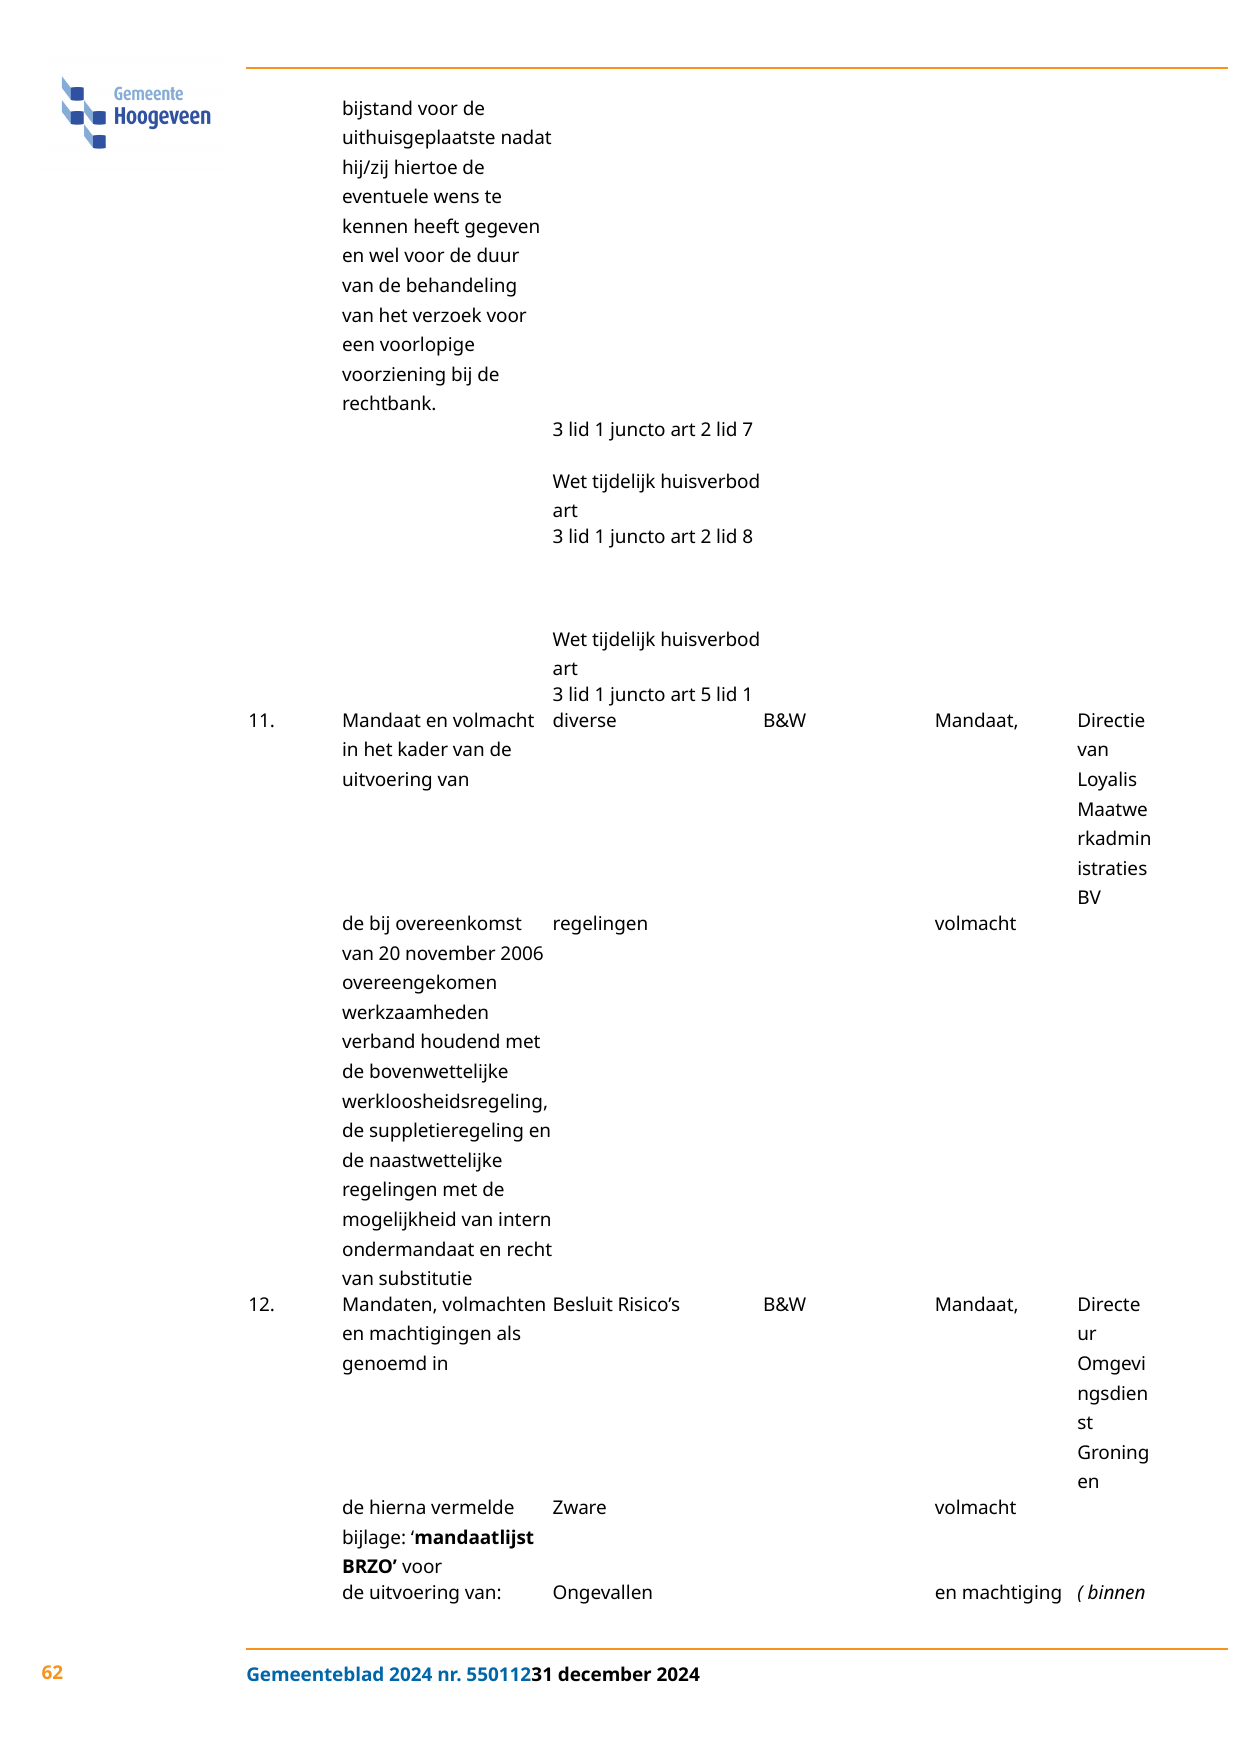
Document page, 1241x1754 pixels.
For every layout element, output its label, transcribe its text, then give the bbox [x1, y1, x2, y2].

table_cell [248, 1579, 342, 1605]
table_cell [935, 626, 1077, 681]
table_cell [342, 626, 552, 681]
table_cell B&W [763, 1291, 934, 1494]
table_cell [553, 442, 763, 468]
table_cell [935, 575, 1077, 600]
table_cell [553, 549, 763, 574]
table_cell [763, 468, 934, 523]
table_cell Ongevallen [553, 1579, 763, 1605]
table_cell 11. [248, 707, 342, 910]
table_cell [342, 468, 552, 523]
table_cell 3 lid 1 juncto art 5 lid 1 [553, 681, 763, 707]
table_cell [935, 549, 1077, 574]
table_cell [1077, 681, 1152, 707]
table_cell [248, 523, 342, 549]
table_cell [248, 468, 342, 523]
table_cell [1077, 416, 1152, 442]
table_cell [342, 575, 552, 600]
table_cell [248, 910, 342, 1291]
table_cell Mandaat, [935, 1291, 1077, 1494]
table_cell [1077, 626, 1152, 681]
table_cell Besluit Risico’s [553, 1291, 763, 1494]
table_cell [342, 549, 552, 574]
table_cell [248, 416, 342, 442]
table_cell [1077, 600, 1152, 626]
picture [41, 47, 231, 172]
table_cell regelingen [553, 910, 763, 1291]
table_cell [1077, 468, 1152, 523]
table_cell [248, 549, 342, 574]
table_cell bijstand voor de uithuisgeplaatste nadat hij/zij hiertoe de eventuele wens te kennen heeft gegeven en wel voor de duur van de behandeling van het verzoek voor een voorlopige voorziening bij de rechtbank. [342, 95, 552, 416]
table_cell [935, 681, 1077, 707]
table_cell [248, 95, 342, 416]
table_cell [763, 1494, 934, 1579]
table_cell ( binnen [1077, 1579, 1152, 1605]
table_cell [763, 575, 934, 600]
table_cell Wet tijdelijk huisverbod art [553, 626, 763, 681]
table_cell de uitvoering van: [342, 1579, 552, 1605]
table_cell [935, 442, 1077, 468]
table_cell [553, 95, 763, 416]
table_cell [1077, 549, 1152, 574]
table_cell [248, 575, 342, 600]
table_cell [763, 523, 934, 549]
table_cell 3 lid 1 juncto art 2 lid 7 [553, 416, 763, 442]
table_cell [1077, 575, 1152, 600]
table_cell [1077, 910, 1152, 1291]
table_cell volmacht [935, 910, 1077, 1291]
table_cell [935, 468, 1077, 523]
table_cell [248, 626, 342, 681]
table_cell Mandaten, volmachten en machtigingen als genoemd in [342, 1291, 552, 1494]
table_cell [342, 523, 552, 549]
table_cell [1077, 1494, 1152, 1579]
table_cell [342, 442, 552, 468]
table_cell [1077, 523, 1152, 549]
table_cell [763, 442, 934, 468]
table_cell [763, 910, 934, 1291]
table_cell volmacht [935, 1494, 1077, 1579]
table_cell [248, 442, 342, 468]
table_cell [248, 1494, 342, 1579]
table_cell en machtiging [935, 1579, 1077, 1605]
table_cell [763, 1579, 934, 1605]
table_cell [553, 600, 763, 626]
table_cell Wet tijdelijk huisverbod art [553, 468, 763, 523]
table_cell [763, 600, 934, 626]
table_cell [248, 600, 342, 626]
table_cell [935, 523, 1077, 549]
table_cell [763, 626, 934, 681]
table_cell [935, 600, 1077, 626]
table_cell [763, 549, 934, 574]
table_cell Mandaat en volmacht in het kader van de uitvoering van [342, 707, 552, 910]
table_cell [342, 681, 552, 707]
table_cell Directeur Omgevingsdienst Groningen [1077, 1291, 1152, 1494]
table_cell 12. [248, 1291, 342, 1494]
table_cell [342, 416, 552, 442]
table_cell Mandaat, [935, 707, 1077, 910]
table_cell [248, 681, 342, 707]
table_cell de hierna vermelde bijlage: ‘mandaatlijst BRZO’ voor [342, 1494, 552, 1579]
table_cell diverse [553, 707, 763, 910]
table_cell [1077, 442, 1152, 468]
table_cell Directie van Loyalis Maatwerkadministraties BV [1077, 707, 1152, 910]
table_cell de bij overeenkomst van 20 november 2006 overeengekomen werkzaamheden verband houdend met de bovenwettelijke werkloosheidsregeling, de suppletieregeling en de naastwettelijke regelingen met de mogelijkheid van intern ondermandaat en recht van substitutie [342, 910, 552, 1291]
table_cell [763, 681, 934, 707]
table_cell [342, 600, 552, 626]
table_cell Zware [553, 1494, 763, 1579]
table_cell B&W [763, 707, 934, 910]
table_cell [1077, 95, 1152, 416]
table_cell [935, 95, 1077, 416]
table_cell [935, 416, 1077, 442]
table_cell [763, 416, 934, 442]
table_cell [553, 575, 763, 600]
table_cell [763, 95, 934, 416]
table_cell 3 lid 1 juncto art 2 lid 8 [553, 523, 763, 549]
